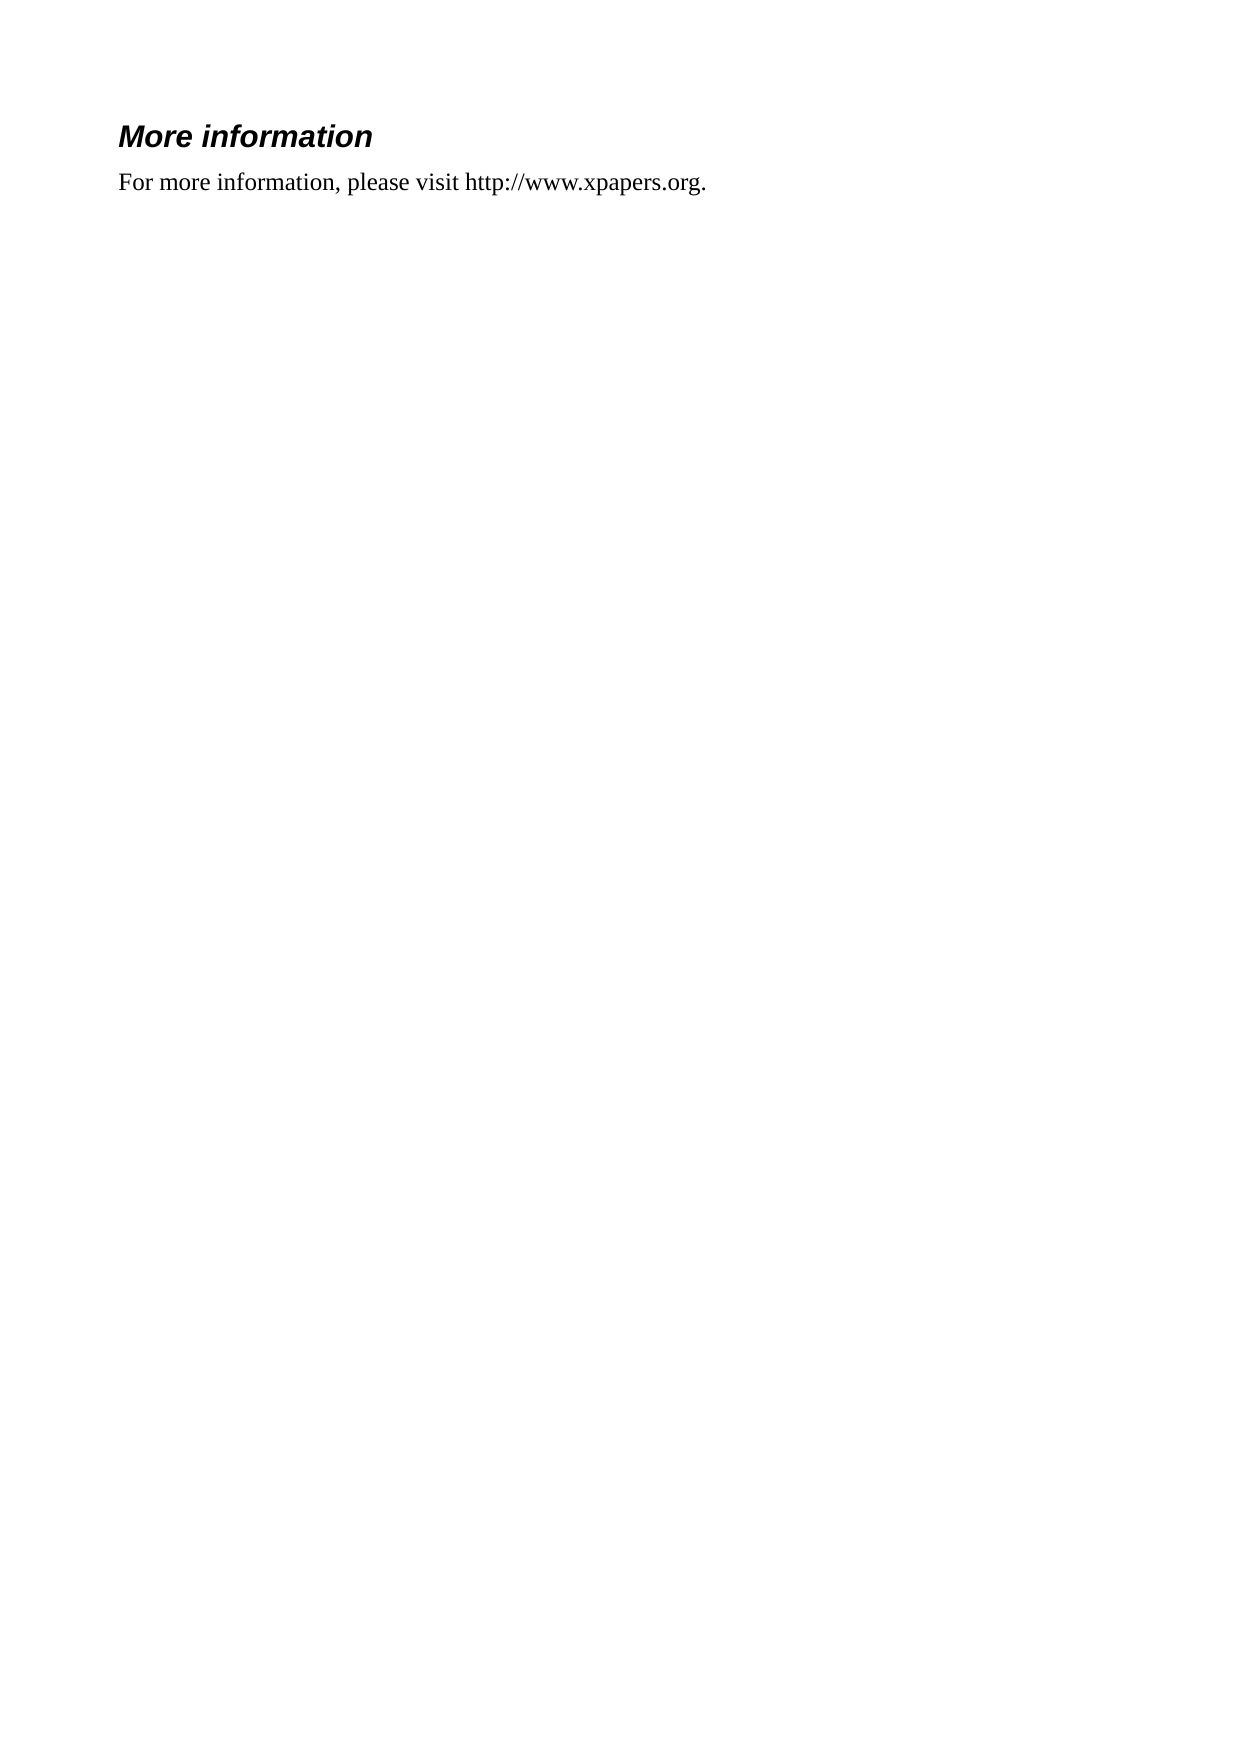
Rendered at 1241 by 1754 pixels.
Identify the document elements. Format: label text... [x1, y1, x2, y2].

text For more information, please visit http://www.xpapers.org. [118, 167, 1122, 195]
subtitle More information [118, 118, 1122, 154]
